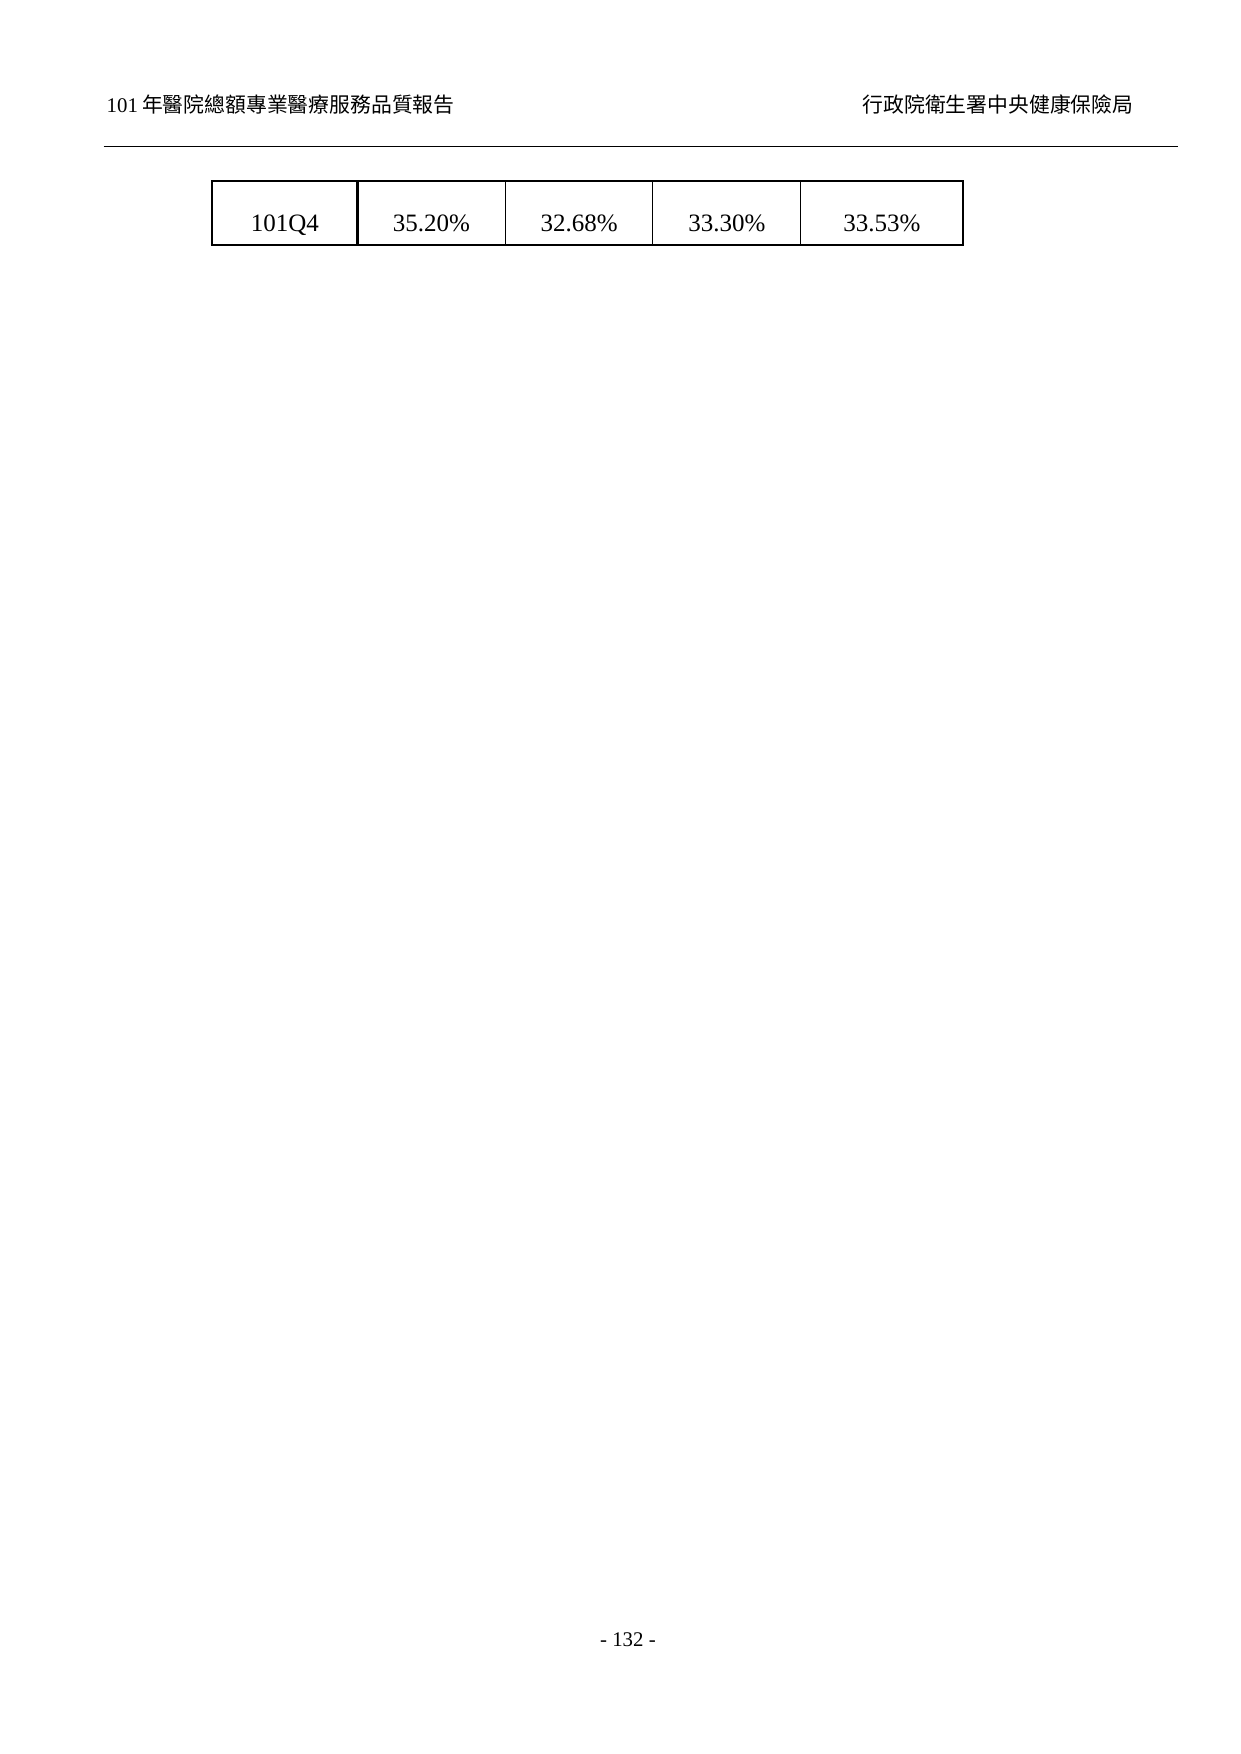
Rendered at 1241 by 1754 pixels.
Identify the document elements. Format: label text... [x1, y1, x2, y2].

table_cell 33.53% [801, 182, 962, 244]
table_cell 32.68% [506, 182, 652, 244]
table_cell 35.20% [359, 182, 505, 244]
table_cell 33.30% [653, 182, 800, 244]
table_cell 101Q4 [213, 182, 356, 244]
